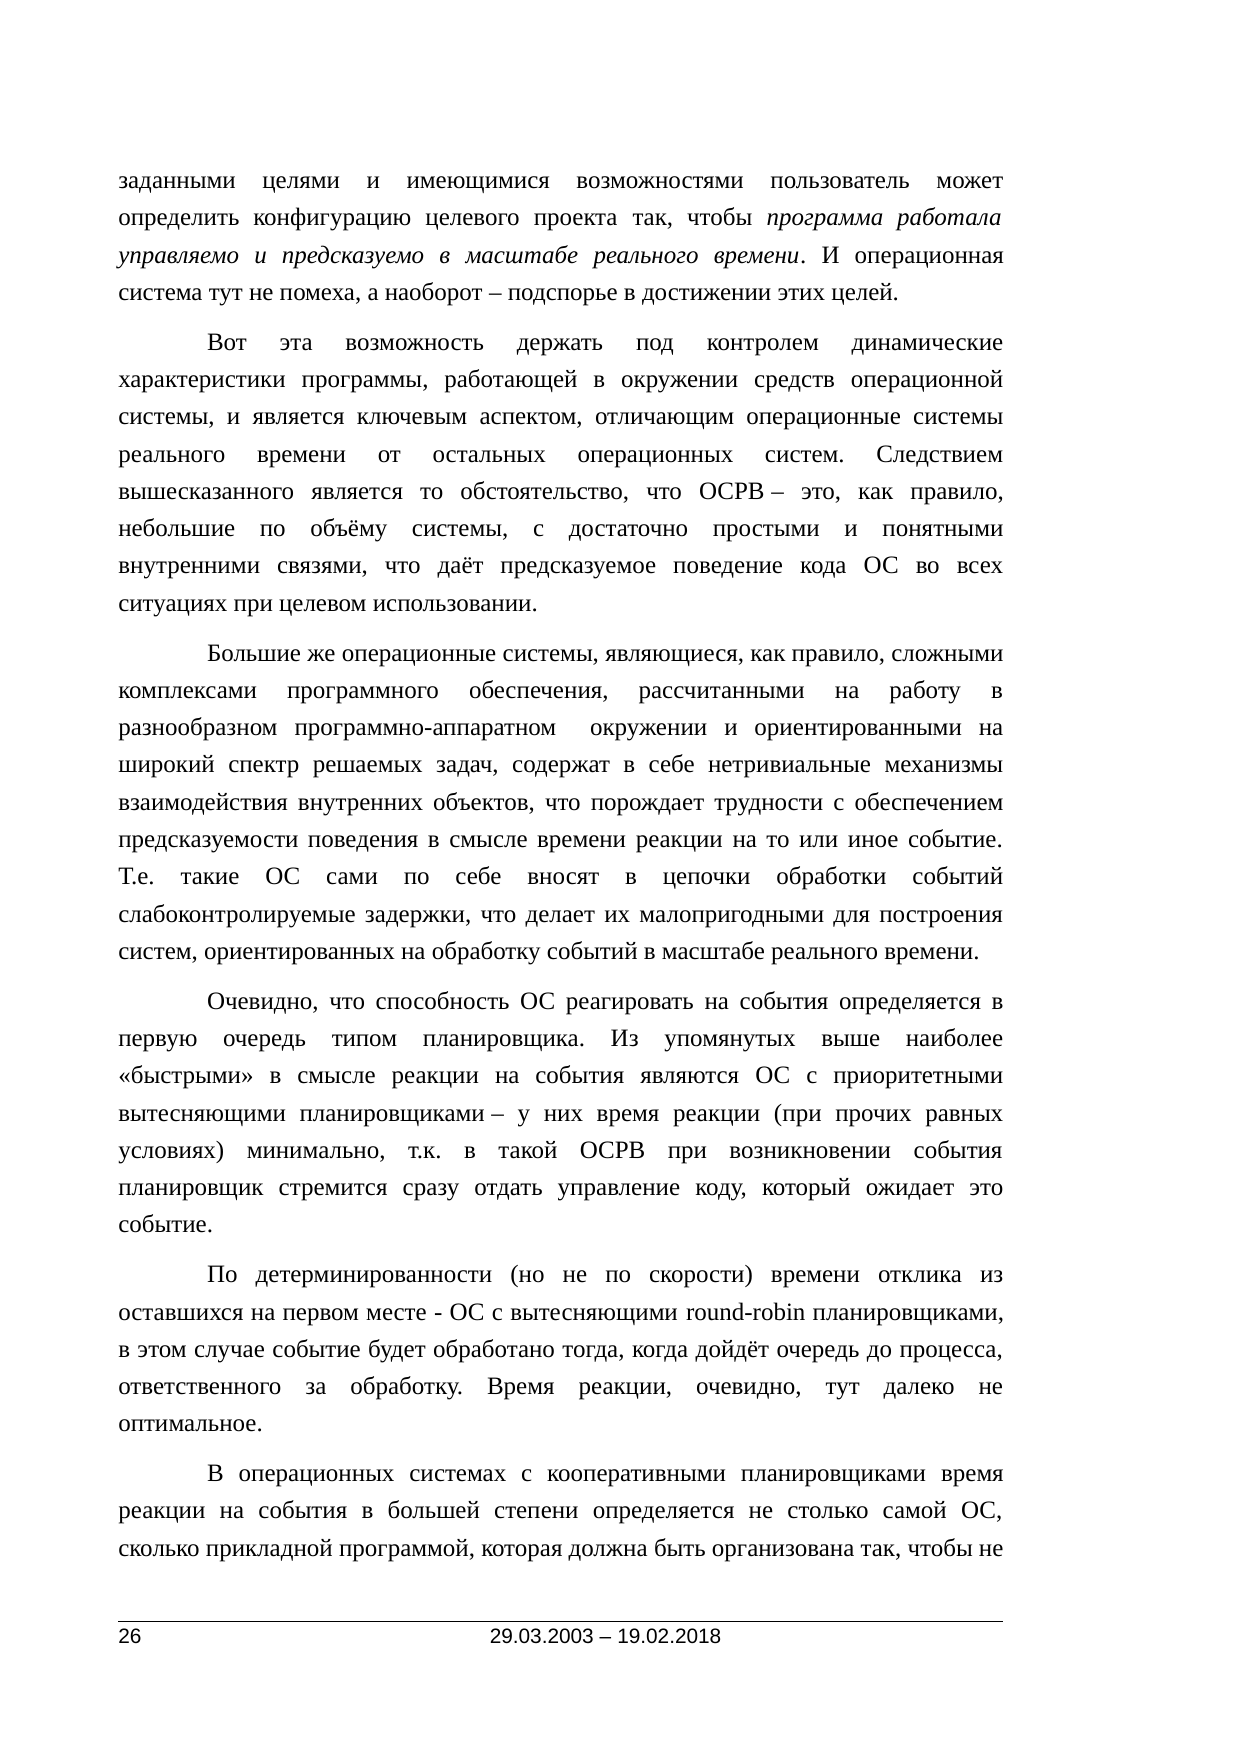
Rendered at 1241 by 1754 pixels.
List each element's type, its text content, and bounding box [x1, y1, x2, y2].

text В операционных системах с кооперативными планировщиками время реакции на события в большей степени определяется не столько самой ОС, сколько прикладной программой, которая должна быть организована так, чтобы не [118, 1458, 1004, 1562]
text Очевидно, что способность ОС реагировать на события определяется в первую очередь типом планировщика. Из упомянутых выше наиболее «быстрыми» в смысле реакции на события являются ОС с приоритетными вытесняющими планировщиками – у них время реакции (при прочих равных условиях) минимально, т.к. в такой ОСРВ при возникновении события планировщик стремится сразу отдать управление коду, который ожидает это событие. [118, 986, 1004, 1238]
text Вот эта возможность держать под контролем динамические характеристики программы, работающей в окружении средств операционной системы, и является ключевым аспектом, отличающим операционные системы реального времени от остальных операционных систем. Следствием вышесказанного является то обстоятельство, что ОСРВ – это, как правило, небольшие по объёму системы, с достаточно простыми и понятными внутренними связями, что даёт предсказуемое поведение кода ОС во всех ситуациях при целевом использовании. [118, 327, 1004, 617]
text Большие же операционные системы, являющиеся, как правило, сложными комплексами программного обеспечения, рассчитанными на работу в разнообразном программно-аппаратном окружении и ориентированными на широкий спектр решаемых задач, содержат в себе нетривиальные механизмы взаимодействия внутренних объектов, что порождает трудности с обеспечением предсказуемости поведения в смысле времени реакции на то или иное событие. Т.е. такие ОС сами по себе вносят в цепочки обработки событий слабоконтролируемые задержки, что делает их малопригодными для построения систем, ориентированных на обработку событий в масштабе реального времени. [118, 638, 1004, 965]
text заданными целями и имеющимися возможностями пользователь может определить конфигурацию целевого проекта так, чтобы программа работала управляемо и предсказуемо в масштабе реального времени. И операционная система тут не помеха, а наоборот – подспорье в достижении этих целей. [118, 165, 1004, 306]
text По детерминированности (но не по скорости) времени отклика из оставшихся на первом месте - ОС с вытесняющими round-robin планировщиками, в этом случае событие будет обработано тогда, когда дойдёт очередь до процесса, ответственного за обработку. Время реакции, очевидно, тут далеко не оптимальное. [118, 1259, 1004, 1437]
